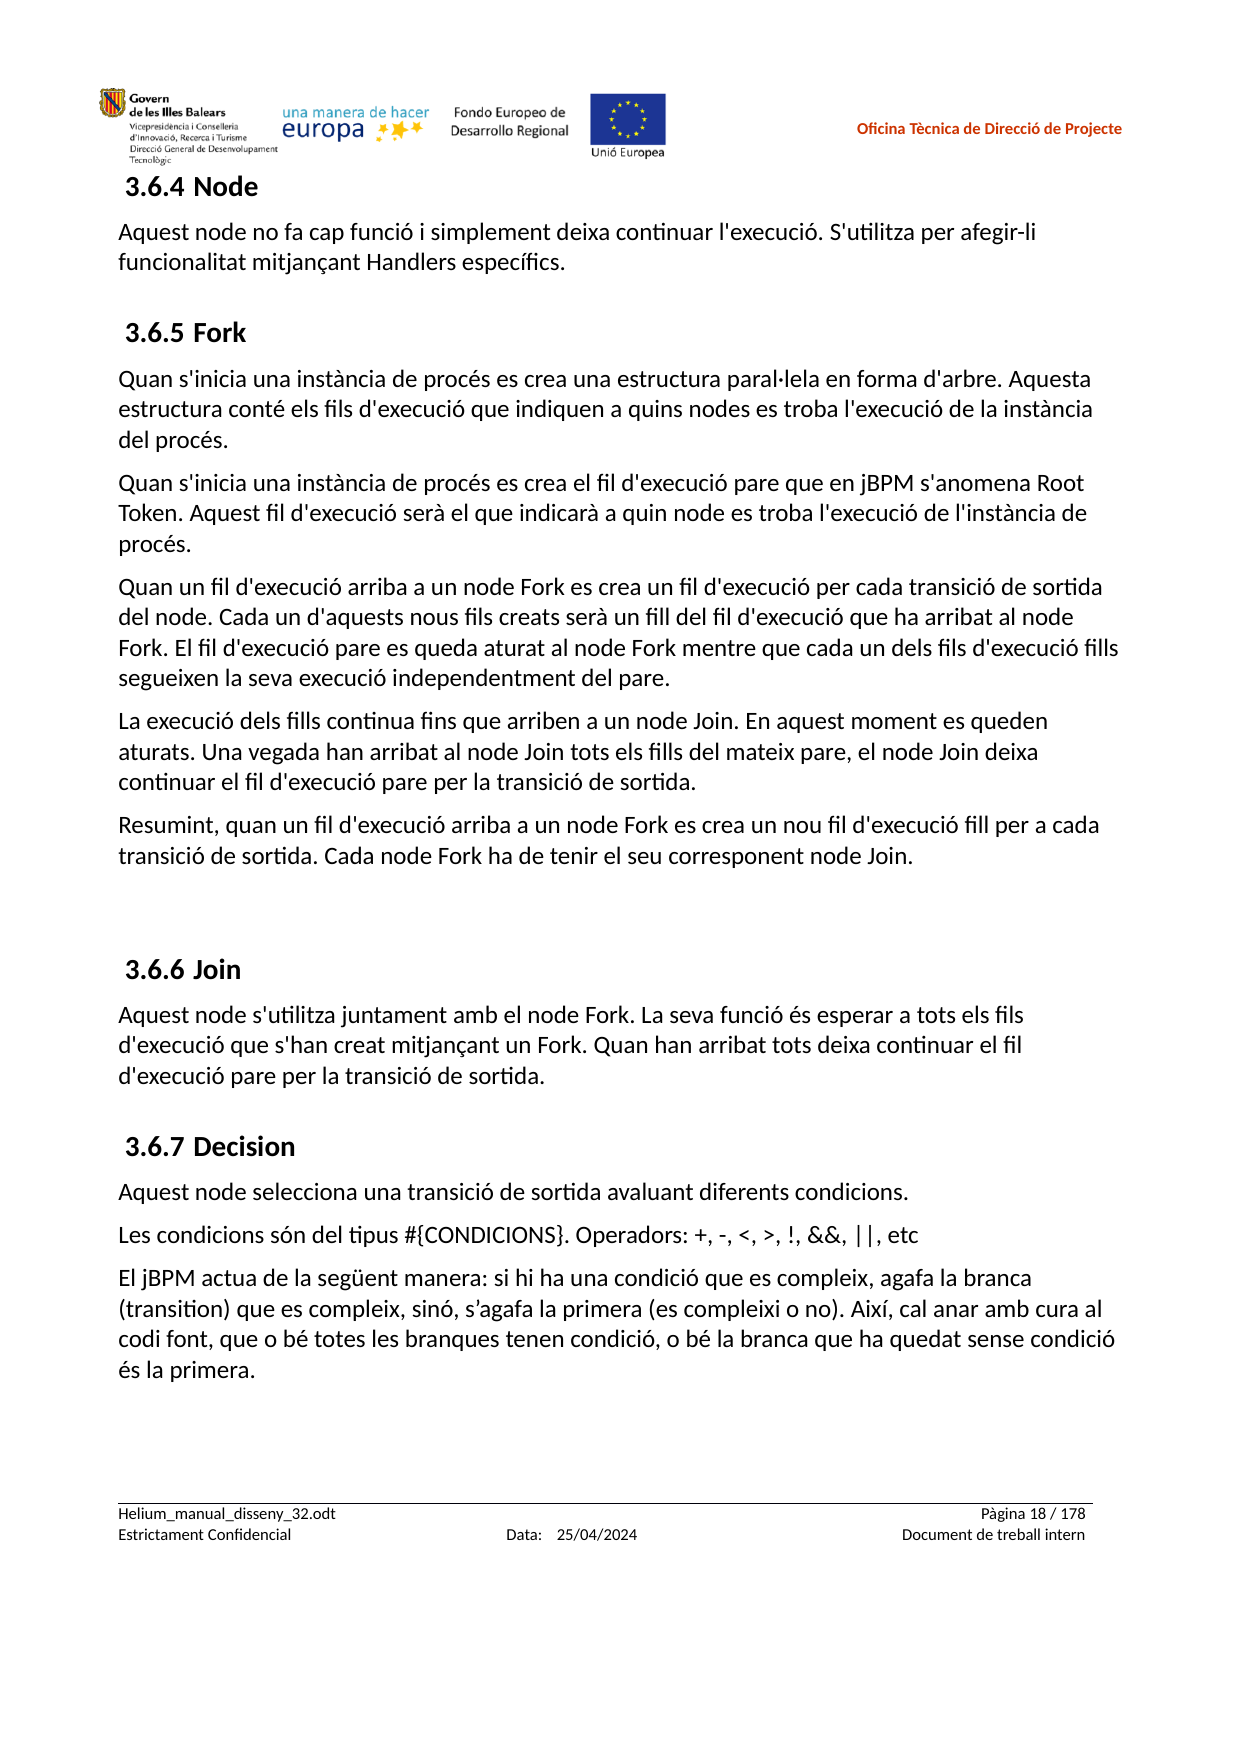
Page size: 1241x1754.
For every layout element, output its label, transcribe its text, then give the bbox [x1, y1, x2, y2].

subtitle Decision [118, 1128, 1122, 1164]
text Resumint, quan un fil d'execució arriba a un node Fork es crea un nou fil d'execució fill per a cada transició de sortida. Cada node Fork ha de tenir el seu corresponent node Join. [118, 809, 1122, 871]
text Quan s'inicia una instància de procés es crea el fil d'execució pare que en jBPM s'anomena Root Token. Aquest fil d'execució serà el que indicarà a quin node es troba l'execució de l'instància de procés. [118, 467, 1122, 558]
picture [99, 87, 668, 166]
text Quan s'inicia una instància de procés es crea una estructura paral·lela en forma d'arbre. Aquesta estructura conté els fils d'execució que indiquen a quins nodes es troba l'execució de la instància del procés. [118, 363, 1122, 454]
subtitle Fork [118, 314, 1122, 350]
text La execució dels fills continua fins que arriben a un node Join. En aquest moment es queden aturats. Una vegada han arribat al node Join tots els fills del mateix pare, el node Join deixa continuar el fil d'execució pare per la transició de sortida. [118, 705, 1122, 797]
subtitle Node [118, 168, 1122, 203]
subtitle Join [118, 951, 1122, 987]
text Aquest node selecciona una transició de sortida avaluant diferents condicions. [118, 1176, 1122, 1207]
text Quan un fil d'execució arriba a un node Fork es crea un fil d'execució per cada transició de sortida del node. Cada un d'aquests nous fils creats serà un fill del fil d'execució que ha arribat al node Fork. El fil d'execució pare es queda aturat al node Fork mentre que cada un dels fils d'execució fills segueixen la seva execució independentment del pare. [118, 571, 1122, 693]
text Aquest node no fa cap funció i simplement deixa continuar l'execució. S'utilitza per afegir-li funcionalitat mitjançant Handlers específics. [118, 216, 1122, 277]
text Les condicions són del tipus #{CONDICIONS}. Operadors: +, -, <, >, !, &&, ||, etc [118, 1219, 1122, 1250]
text El jBPM actua de la següent manera: si hi ha una condició que es compleix, agafa la branca (transition) que es compleix, sinó, s’agafa la primera (es compleixi o no). Així, cal anar amb cura al codi font, que o bé totes les branques tenen condició, o bé la branca que ha quedat sense condició és la primera. [118, 1262, 1122, 1384]
text Aquest node s'utilitza juntament amb el node Fork. La seva funció és esperar a tots els fils d'execució que s'han creat mitjançant un Fork. Quan han arribat tots deixa continuar el fil d'execució pare per la transició de sortida. [118, 999, 1122, 1091]
